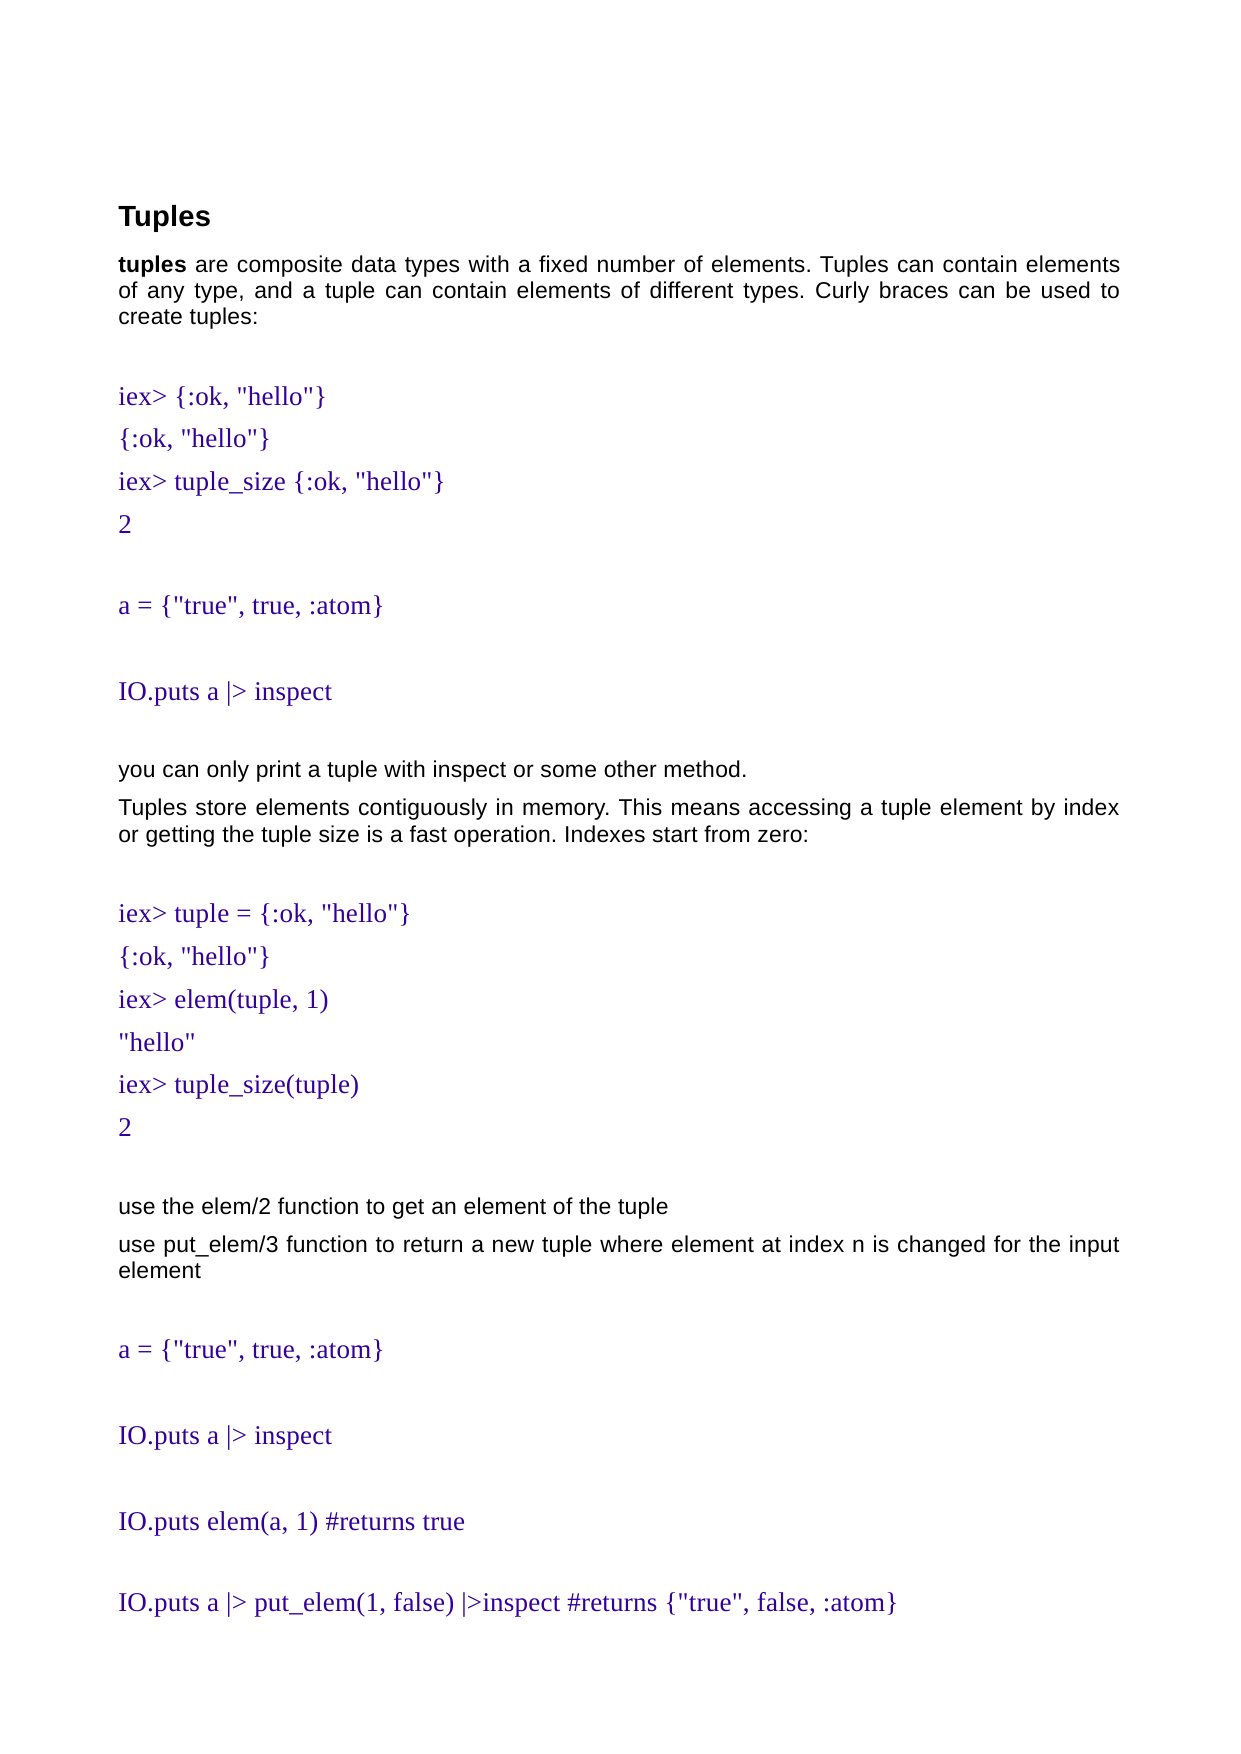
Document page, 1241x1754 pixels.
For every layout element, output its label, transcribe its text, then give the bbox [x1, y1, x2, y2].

subtitle Tuples [118, 199, 1122, 232]
text IO.puts elem(a, 1) #returns true [118, 1505, 1122, 1536]
text iex> tuple_size(tuple) [118, 1069, 1122, 1100]
text use the elem/2 function to get an element of the tuple [118, 1193, 1122, 1219]
text {:ok, "hello"} [118, 940, 1122, 971]
text 2 [118, 1112, 1122, 1143]
text a = {"true", true, :atom} [118, 1333, 1122, 1364]
text use put_elem/3 function to return a new tuple where element at index n is changed for the input element [118, 1231, 1122, 1283]
text {:ok, "hello"} [118, 422, 1122, 454]
text tuples are composite data types with a fixed number of elements. Tuples can contain elements of any type, and a tuple can contain elements of different types. Curly braces can be used to create tuples: [118, 251, 1122, 330]
text Tuples store elements contiguously in memory. This means accessing a tuple element by index or getting the tuple size is a fast operation. Indexes start from zero: [118, 794, 1122, 847]
text iex> elem(tuple, 1) [118, 983, 1122, 1014]
text iex> tuple_size {:ok, "hello"} [118, 465, 1122, 497]
text 2 [118, 508, 1122, 539]
text you can only print a tuple with inspect or some other method. [118, 756, 1122, 783]
text a = {"true", true, :atom} [118, 589, 1122, 621]
text IO.puts a |> inspect [118, 675, 1122, 706]
text iex> {:ok, "hello"} [118, 379, 1122, 411]
text IO.puts a |> put_elem(1, false) |>inspect #returns {"true", false, :atom} [118, 1586, 1122, 1617]
text IO.puts a |> inspect [118, 1419, 1122, 1450]
text iex> tuple = {:ok, "hello"} [118, 897, 1122, 928]
text "hello" [118, 1026, 1122, 1057]
